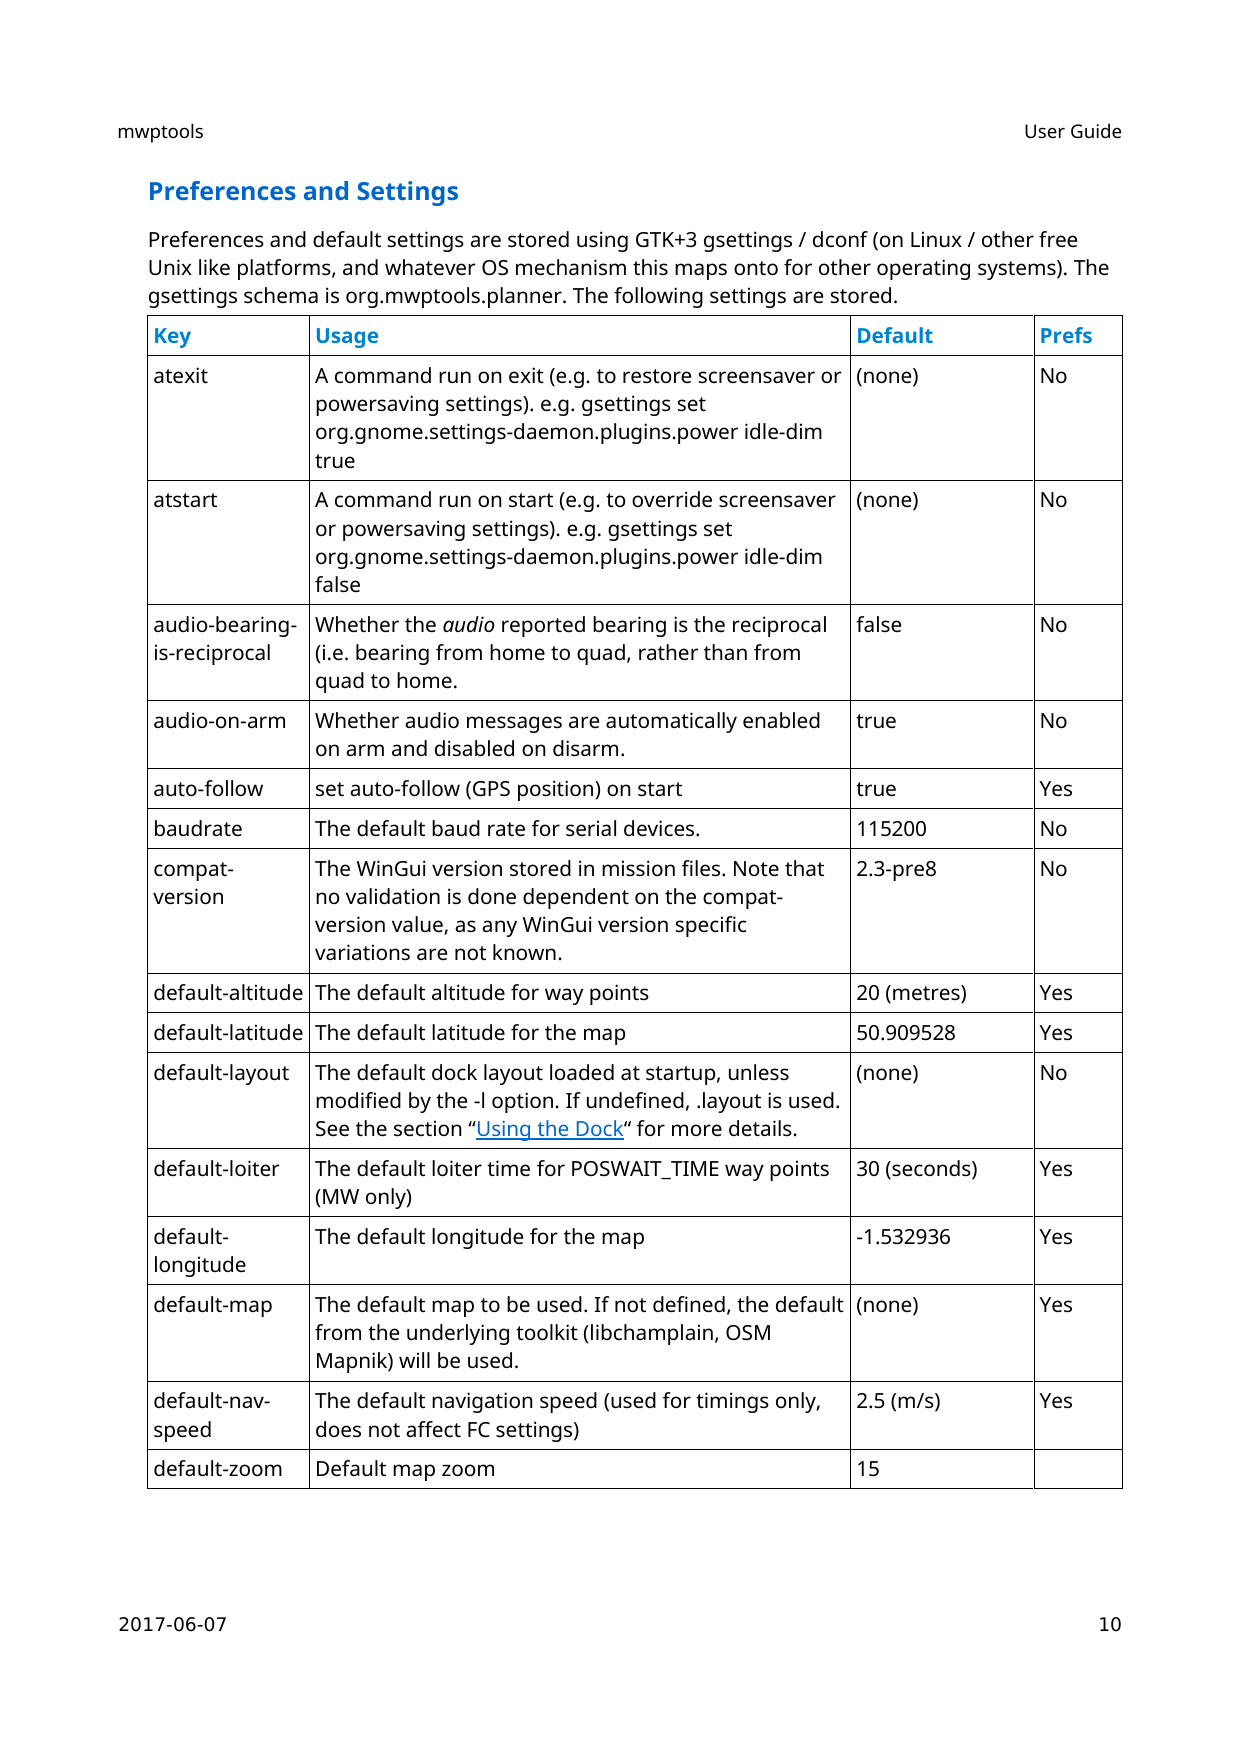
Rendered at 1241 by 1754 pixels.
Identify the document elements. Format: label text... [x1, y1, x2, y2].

table_cell baudrate [148, 809, 309, 848]
table_cell Whether the audio reported bearing is the reciprocal (i.e. bearing from home to quad, rather than from quad to home. [310, 605, 850, 700]
table_cell The default baud rate for serial devices. [310, 809, 850, 848]
table_cell The default loiter time for POSWAIT_TIME way points (MW only) [310, 1149, 850, 1216]
table_cell The default altitude for way points [310, 974, 850, 1012]
table_cell Yes [1035, 769, 1122, 808]
table_cell The default dock layout loaded at startup, unless modified by the -l option. If undefined, .layout is used. See the section “Using the Dock“ for more details. [310, 1053, 850, 1148]
table_cell (none) [851, 481, 1033, 604]
table_cell [1035, 1450, 1122, 1488]
table_cell auto-follow [148, 769, 309, 808]
text Preferences and default settings are stored using GTK+3 gsettings / dconf (on Linux / other free Unix like platforms, and whatever OS mechanism this maps onto for other operating systems). The gsettings schema is org.mwptools.planner. The following settings are stored. [148, 225, 1122, 309]
table_cell 30 (seconds) [851, 1149, 1033, 1216]
table_cell 15 [851, 1450, 1033, 1488]
table_cell Yes [1035, 1382, 1122, 1449]
table_header Default [851, 316, 1033, 355]
table_cell The default navigation speed (used for timings only, does not affect FC settings) [310, 1382, 850, 1449]
table_cell set auto-follow (GPS position) on start [310, 769, 850, 808]
table_cell No [1035, 605, 1122, 700]
table_cell (none) [851, 356, 1033, 480]
table_cell Yes [1035, 1013, 1122, 1052]
table_cell 50.909528 [851, 1013, 1033, 1052]
table_cell The default latitude for the map [310, 1013, 850, 1052]
table_header Key [148, 316, 309, 355]
table_cell Default map zoom [310, 1450, 850, 1488]
table_cell true [851, 701, 1033, 768]
table_cell default-altitude [148, 974, 309, 1012]
table_cell default-zoom [148, 1450, 309, 1488]
table_cell false [851, 605, 1033, 700]
table_header Usage [310, 316, 850, 355]
table_cell default-latitude [148, 1013, 309, 1052]
table_cell default-longitude [148, 1217, 309, 1284]
table_cell No [1035, 849, 1122, 973]
table_cell default-nav-speed [148, 1382, 309, 1449]
table_cell default-loiter [148, 1149, 309, 1216]
table_cell audio-on-arm [148, 701, 309, 768]
table_cell A command run on start (e.g. to override screensaver or powersaving settings). e.g. gsettings set org.gnome.settings-daemon.plugins.power idle-dim false [310, 481, 850, 604]
table_cell default-map [148, 1285, 309, 1381]
subtitle Preferences and Settings [148, 173, 1122, 207]
table_cell 2.3-pre8 [851, 849, 1033, 973]
table_cell 20 (metres) [851, 974, 1033, 1012]
table_cell Yes [1035, 974, 1122, 1012]
table_cell atexit [148, 356, 309, 480]
table_cell Yes [1035, 1149, 1122, 1216]
table_cell No [1035, 356, 1122, 480]
table_cell Yes [1035, 1217, 1122, 1284]
table_cell No [1035, 809, 1122, 848]
table_cell 2.5 (m/s) [851, 1382, 1033, 1449]
table_cell compat-version [148, 849, 309, 973]
table_cell true [851, 769, 1033, 808]
table_cell -1.532936 [851, 1217, 1033, 1284]
table_cell default-layout [148, 1053, 309, 1148]
table_cell atstart [148, 481, 309, 604]
table_cell (none) [851, 1285, 1033, 1381]
table_cell The WinGui version stored in mission files. Note that no validation is done dependent on the compat-version value, as any WinGui version specific variations are not known. [310, 849, 850, 973]
table_cell No [1035, 1053, 1122, 1148]
table_cell (none) [851, 1053, 1033, 1148]
table_cell The default longitude for the map [310, 1217, 850, 1284]
table_cell No [1035, 701, 1122, 768]
table_cell The default map to be used. If not defined, the default from the underlying toolkit (libchamplain, OSM Mapnik) will be used. [310, 1285, 850, 1381]
table_cell A command run on exit (e.g. to restore screensaver or powersaving settings). e.g. gsettings set org.gnome.settings-daemon.plugins.power idle-dim true [310, 356, 850, 480]
table_cell Yes [1035, 1285, 1122, 1381]
table_cell Whether audio messages are automatically enabled on arm and disabled on disarm. [310, 701, 850, 768]
table_cell No [1035, 481, 1122, 604]
table_cell 115200 [851, 809, 1033, 848]
table_cell audio-bearing-is-reciprocal [148, 605, 309, 700]
table_header Prefs [1035, 316, 1122, 355]
